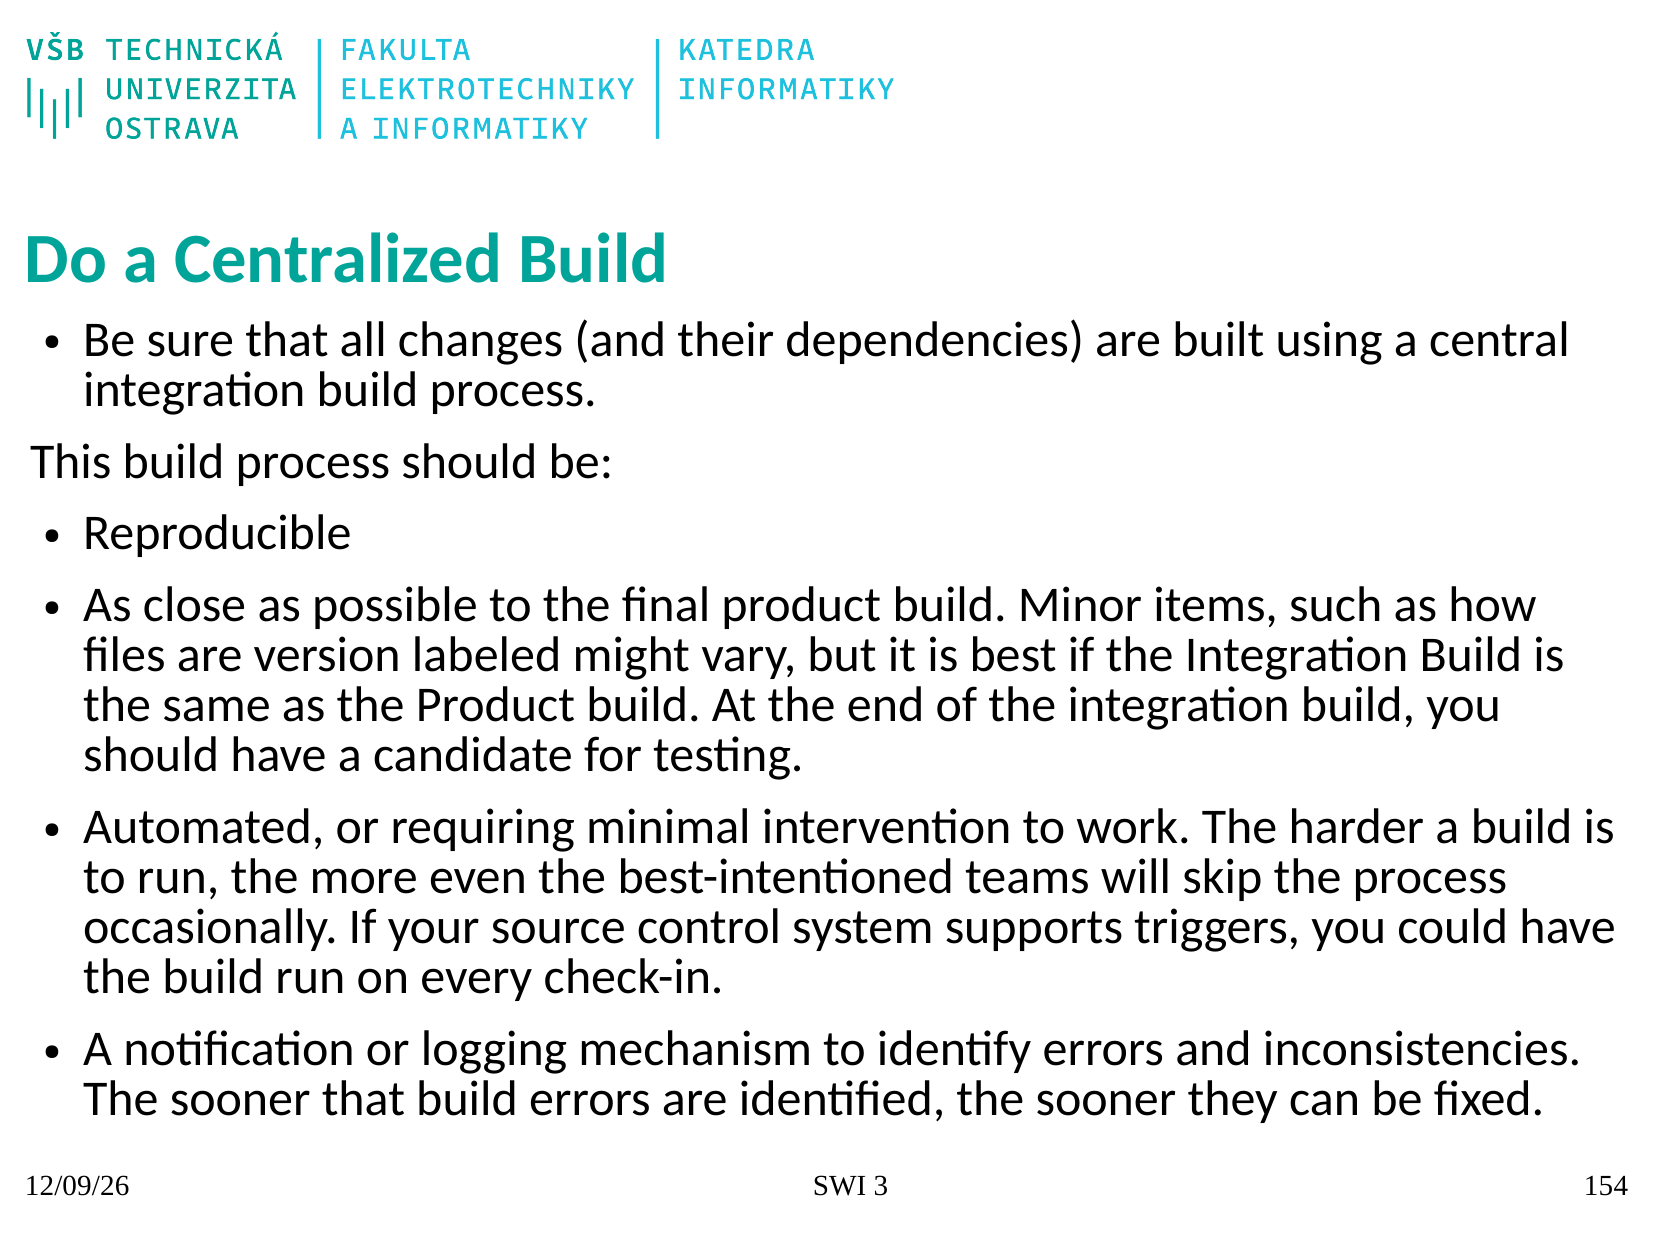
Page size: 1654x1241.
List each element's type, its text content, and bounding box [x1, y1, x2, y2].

title Do a Centralized Build [24, 169, 1629, 300]
picture [26, 31, 894, 139]
list Be sure that all changes (and their dependencies) are built using a central integration build process. This build process should be: Reproducible As close as possible to the final product build. Minor items, such as how files are version labeled might vary, but it is best if the Integration Build is the same as the Product build. At the end of the integration build, you should have a candidate for testing. Automated, or requiring minimal intervention to work. The harder a build is to run, the more even the best-intentioned teams will skip the process occasionally. If your source control system supports triggers, you could have the build run on every check-in. A notification or logging mechanism to identify errors and inconsistencies. The sooner that build errors are identified, the sooner they can be fixed. [30, 318, 1629, 1146]
